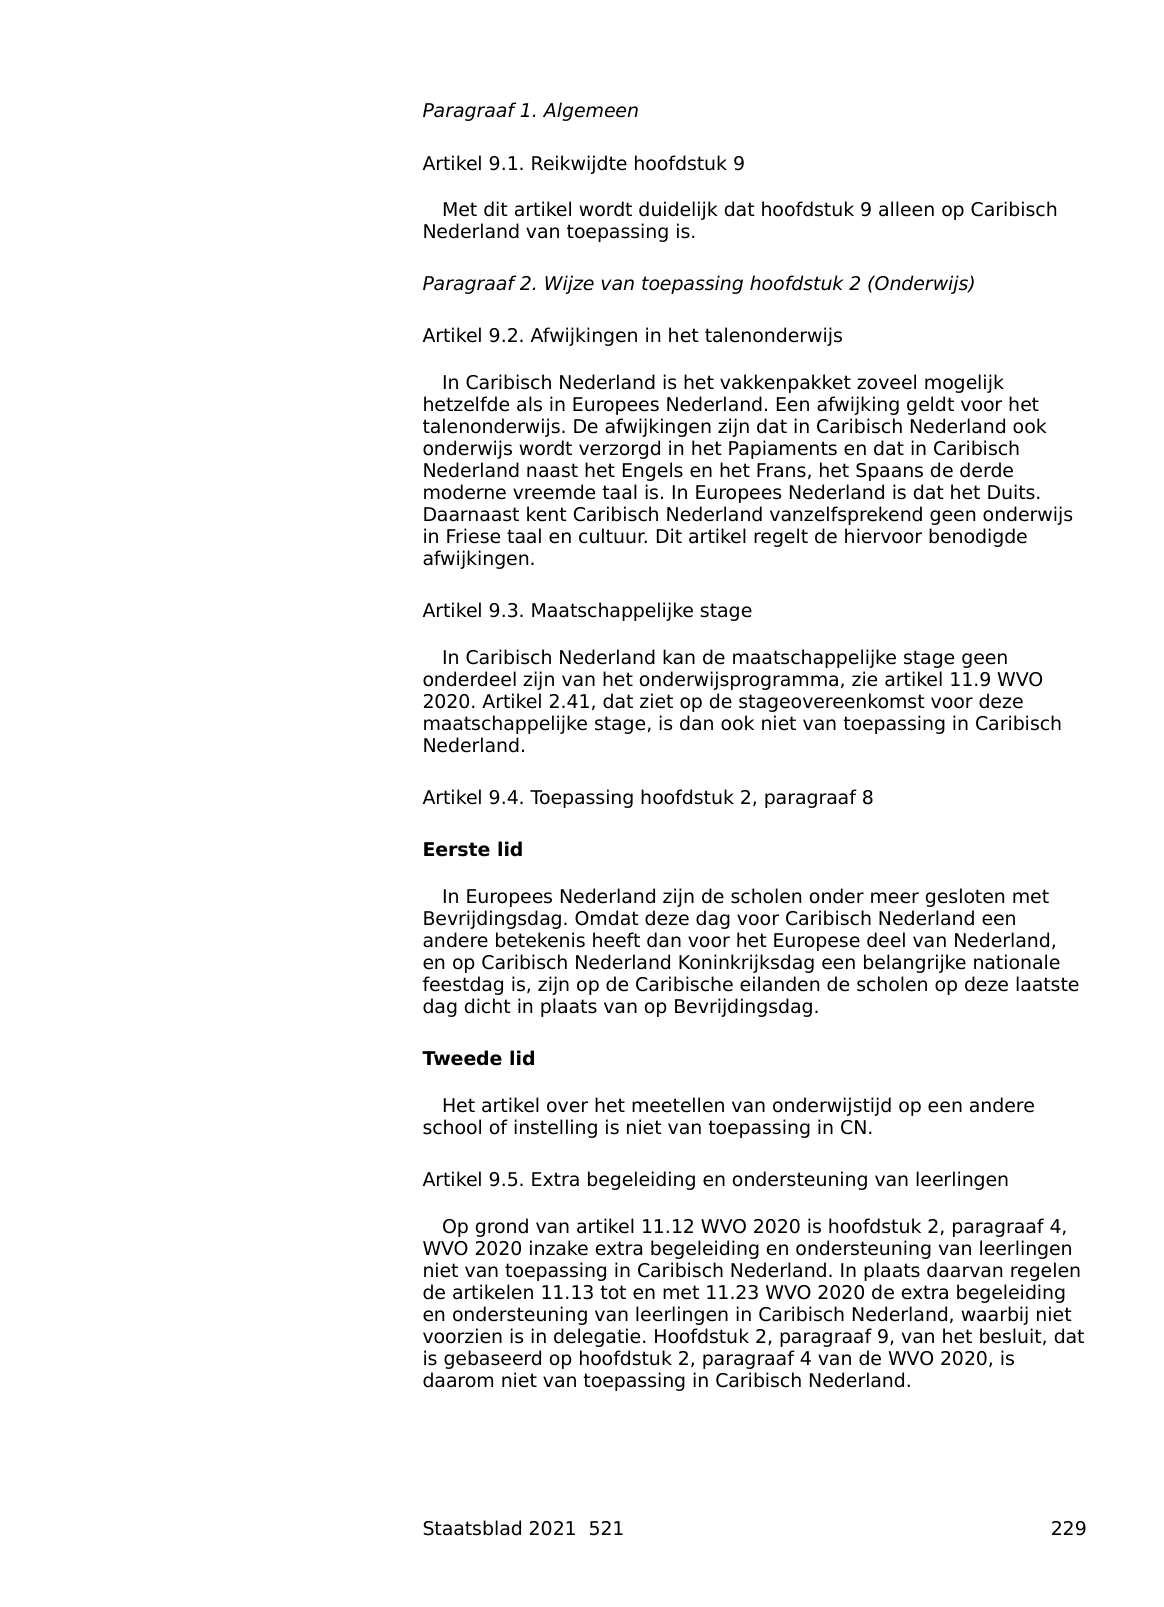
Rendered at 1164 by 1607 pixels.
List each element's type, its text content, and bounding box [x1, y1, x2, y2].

text In Caribisch Nederland is het vakkenpakket zoveel mogelijk hetzelfde als in Europees Nederland. Een afwijking geldt voor het talenonderwijs. De afwijkingen zijn dat in Caribisch Nederland ook onderwijs wordt verzorgd in het Papiaments en dat in Caribisch Nederland naast het Engels en het Frans, het Spaans de derde moderne vreemde taal is. In Europees Nederland is dat het Duits. Daarnaast kent Caribisch Nederland vanzelfsprekend geen onderwijs in Friese taal en cultuur. Dit artikel regelt de hiervoor benodigde afwijkingen. [422, 372, 1087, 570]
text In Caribisch Nederland kan de maatschappelijke stage geen onderdeel zijn van het onderwijsprogramma, zie artikel 11.9 WVO 2020. Artikel 2.41, dat ziet op de stageovereenkomst voor deze maatschappelijke stage, is dan ook niet van toepassing in Caribisch Nederland. [422, 647, 1087, 757]
subtitle Artikel 9.2. Afwijkingen in het talenonderwijs [422, 325, 1087, 347]
subtitle Paragraaf 2. Wijze van toepassing hoofdstuk 2 (Onderwijs) [422, 273, 1087, 295]
subtitle Artikel 9.3. Maatschappelijke stage [422, 600, 1087, 622]
text Met dit artikel wordt duidelijk dat hoofdstuk 9 alleen op Caribisch Nederland van toepassing is. [422, 199, 1087, 243]
text In Europees Nederland zijn de scholen onder meer gesloten met Bevrijdingsdag. Omdat deze dag voor Caribisch Nederland een andere betekenis heeft dan voor het Europese deel van Nederland, en op Caribisch Nederland Koninkrijksdag een belangrijke nationale feestdag is, zijn op de Caribische eilanden de scholen op deze laatste dag dicht in plaats van op Bevrijdingsdag. [422, 886, 1087, 1018]
subtitle Eerste lid [422, 839, 1087, 861]
subtitle Paragraaf 1. Algemeen [422, 100, 1087, 122]
subtitle Artikel 9.5. Extra begeleiding en ondersteuning van leerlingen [422, 1169, 1087, 1191]
text Op grond van artikel 11.12 WVO 2020 is hoofdstuk 2, paragraaf 4, WVO 2020 inzake extra begeleiding en ondersteuning van leerlingen niet van toepassing in Caribisch Nederland. In plaats daarvan regelen de artikelen 11.13 tot en met 11.23 WVO 2020 de extra begeleiding en ondersteuning van leerlingen in Caribisch Nederland, waarbij niet voorzien is in delegatie. Hoofdstuk 2, paragraaf 9, van het besluit, dat is gebaseerd op hoofdstuk 2, paragraaf 4 van de WVO 2020, is daarom niet van toepassing in Caribisch Nederland. [422, 1216, 1087, 1392]
subtitle Artikel 9.1. Reikwijdte hoofdstuk 9 [422, 152, 1087, 174]
subtitle Tweede lid [422, 1048, 1087, 1070]
text Het artikel over het meetellen van onderwijstijd op een andere school of instelling is niet van toepassing in CN. [422, 1095, 1087, 1139]
subtitle Artikel 9.4. Toepassing hoofdstuk 2, paragraaf 8 [422, 787, 1087, 809]
